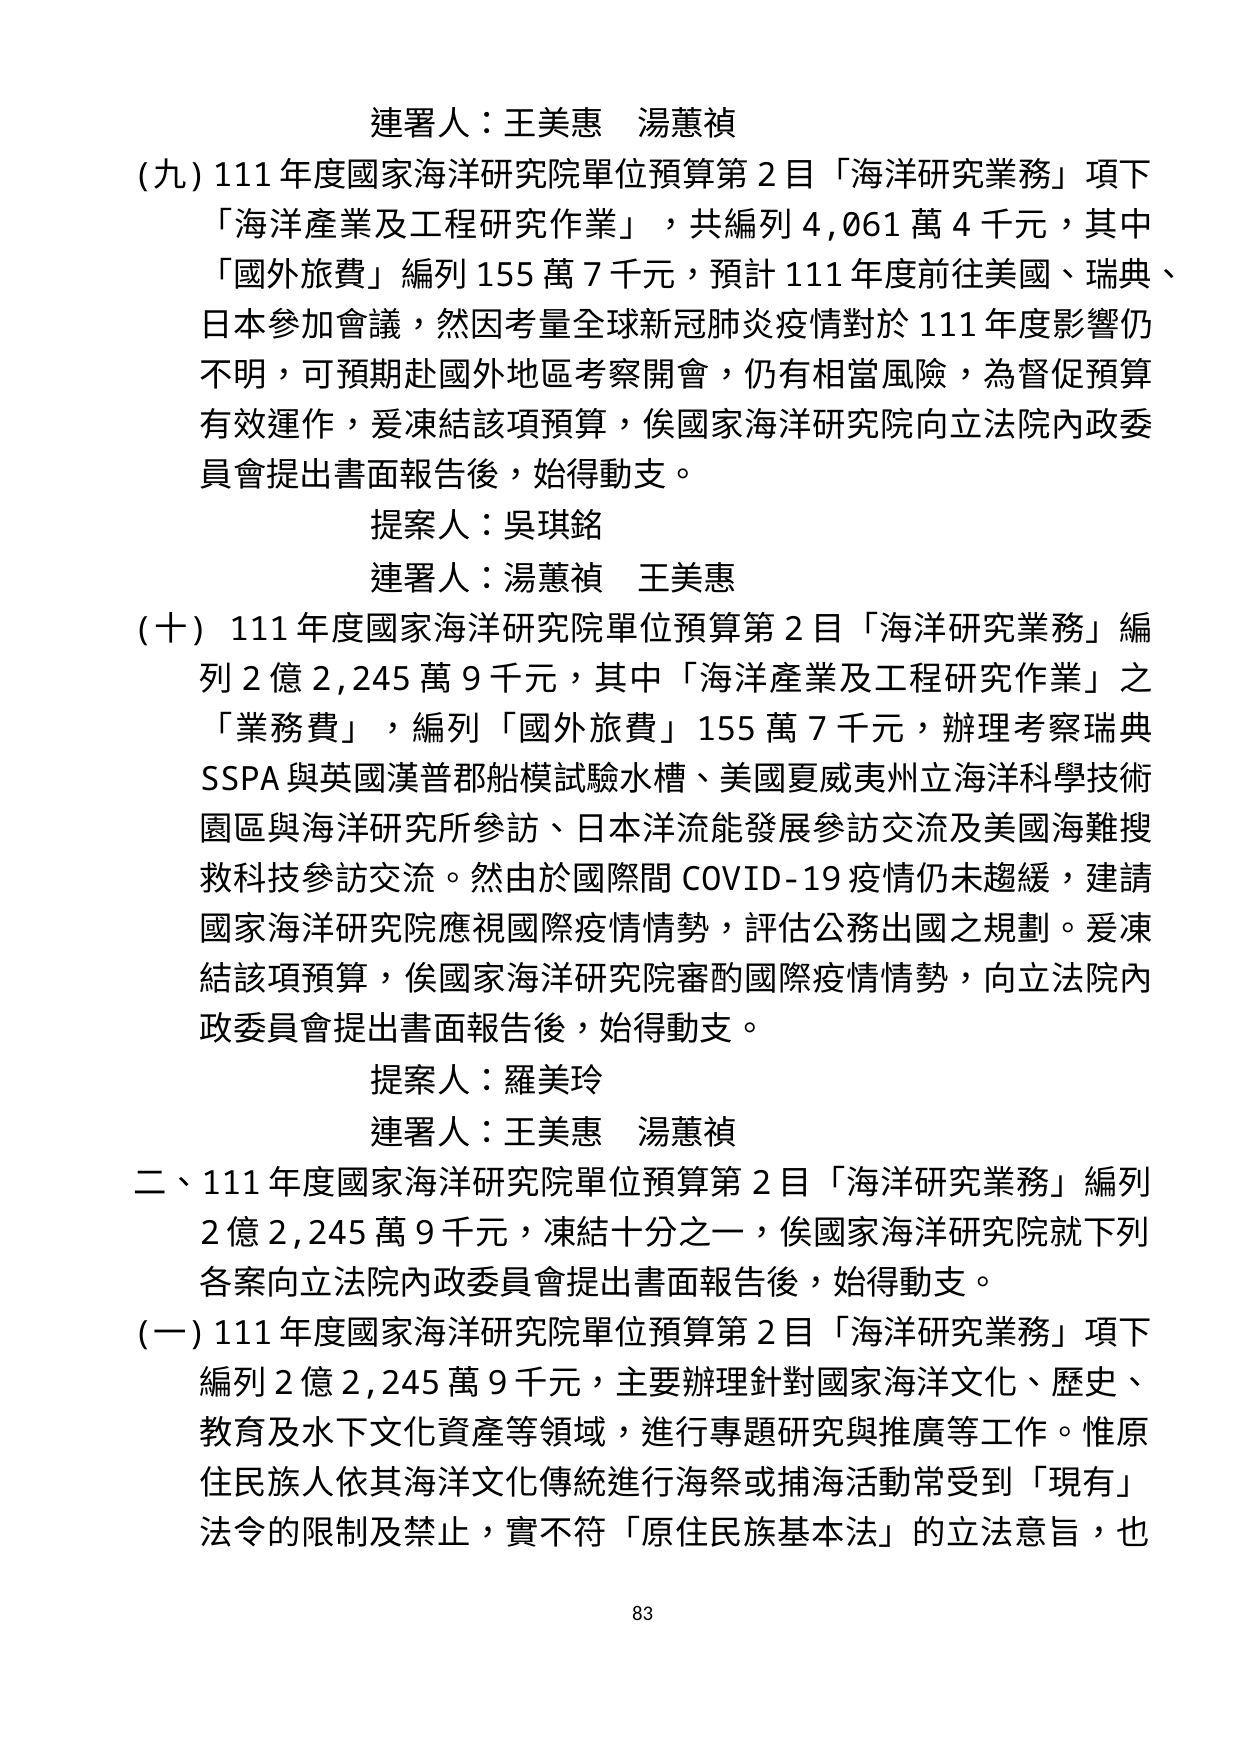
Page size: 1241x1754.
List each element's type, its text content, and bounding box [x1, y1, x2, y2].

text 二、111年度國家海洋研究院單位預算第2目「海洋研究業務」編列2億2,245萬9千元，凍結十分之一，俟國家海洋研究院就下列各案向立法院內政委員會提出書面報告後，始得動支。 [133, 1154, 1152, 1304]
text 提案人：吳琪銘 [370, 496, 1152, 548]
text 連署人：王美惠 湯蕙禎 [370, 94, 1152, 146]
text (九) 111年度國家海洋研究院單位預算第2目「海洋研究業務」項下「海洋產業及工程研究作業」，共編列4,061萬4千元，其中「國外旅費」編列155萬7千元，預計111年度前往美國、瑞典、日本參加會議，然因考量全球新冠肺炎疫情對於111年度影響仍不明，可預期赴國外地區考察開會，仍有相當風險，為督促預算有效運作，爰凍結該項預算，俟國家海洋研究院向立法院內政委員會提出書面報告後，始得動支。 [133, 146, 1153, 496]
text 連署人：王美惠 湯蕙禎 [370, 1102, 1152, 1154]
text (一) 111年度國家海洋研究院單位預算第2目「海洋研究業務」項下編列2億2,245萬9千元，主要辦理針對國家海洋文化、歷史、教育及水下文化資產等領域，進行專題研究與推廣等工作。惟原住民族人依其海洋文化傳統進行海祭或捕海活動常受到「現有」法令的限制及禁止，實不符「原住民族基本法」的立法意旨，也 [133, 1304, 1152, 1554]
text (十) 111年度國家海洋研究院單位預算第2目「海洋研究業務」編列2億2,245萬9千元，其中「海洋產業及工程研究作業」之「業務費」，編列「國外旅費」155萬7千元，辦理考察瑞典SSPA與英國漢普郡船模試驗水槽、美國夏威夷州立海洋科學技術園區與海洋研究所參訪、日本洋流能發展參訪交流及美國海難搜救科技參訪交流。然由於國際間COVID-19疫情仍未趨緩，建請國家海洋研究院應視國際疫情情勢，評估公務出國之規劃。爰凍結該項預算，俟國家海洋研究院審酌國際疫情情勢，向立法院內政委員會提出書面報告後，始得動支。 [133, 600, 1153, 1050]
text 連署人：湯蕙禎 王美惠 [370, 548, 1152, 600]
text 提案人：羅美玲 [370, 1050, 1152, 1102]
